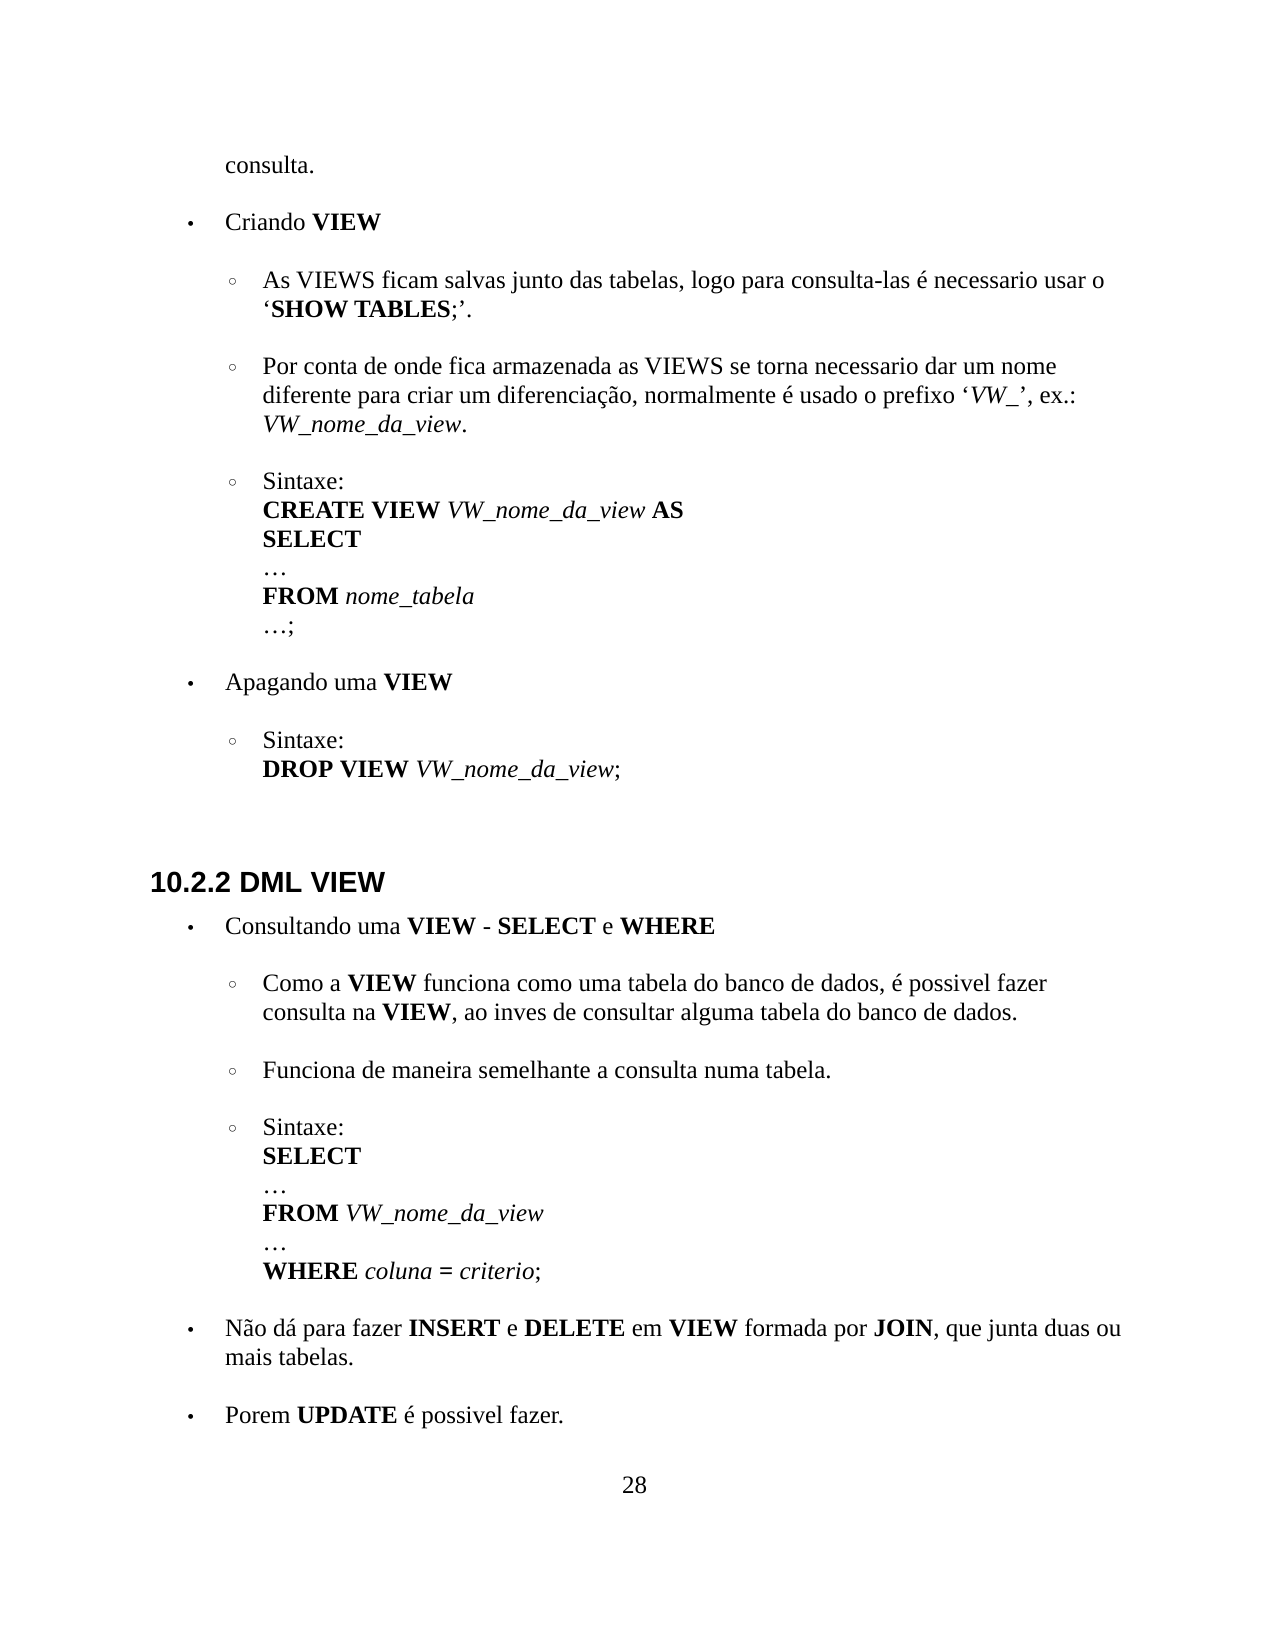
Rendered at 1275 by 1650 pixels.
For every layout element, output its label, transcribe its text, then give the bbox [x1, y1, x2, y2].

list Não dá para fazer INSERT e DELETE em VIEW formada por JOIN, que junta duas ou mais tabelas. [187, 1313, 1125, 1400]
list consulta. [187, 150, 1125, 207]
list Sintaxe: DROP VIEW VW_nome_da_view; [225, 725, 1125, 811]
list Criando VIEW [187, 207, 1125, 265]
list Apagando uma VIEW [187, 667, 1125, 725]
list Sintaxe: SELECT … FROM VW_nome_da_view … WHERE coluna = criterio; [225, 1112, 1125, 1313]
list As VIEWS ficam salvas junto das tabelas, logo para consulta-las é necessario usar o ‘SHOW TABLES;’. [225, 265, 1125, 351]
subtitle 10.2.2 DML VIEW [150, 865, 1125, 898]
list Como a VIEW funciona como uma tabela do banco de dados, é possivel fazer consulta na VIEW, ao inves de consultar alguma tabela do banco de dados. [225, 968, 1125, 1055]
list Porem UPDATE é possivel fazer. [187, 1400, 1125, 1428]
list Sintaxe: CREATE VIEW VW_nome_da_view AS SELECT … FROM nome_tabela …; [225, 466, 1125, 667]
list Por conta de onde fica armazenada as VIEWS se torna necessario dar um nome diferente para criar um diferenciação, normalmente é usado o prefixo ‘VW_’, ex.: VW_nome_da_view. [225, 351, 1125, 466]
list Consultando uma VIEW - SELECT e WHERE [187, 911, 1125, 968]
list Funciona de maneira semelhante a consulta numa tabela. [225, 1055, 1125, 1112]
